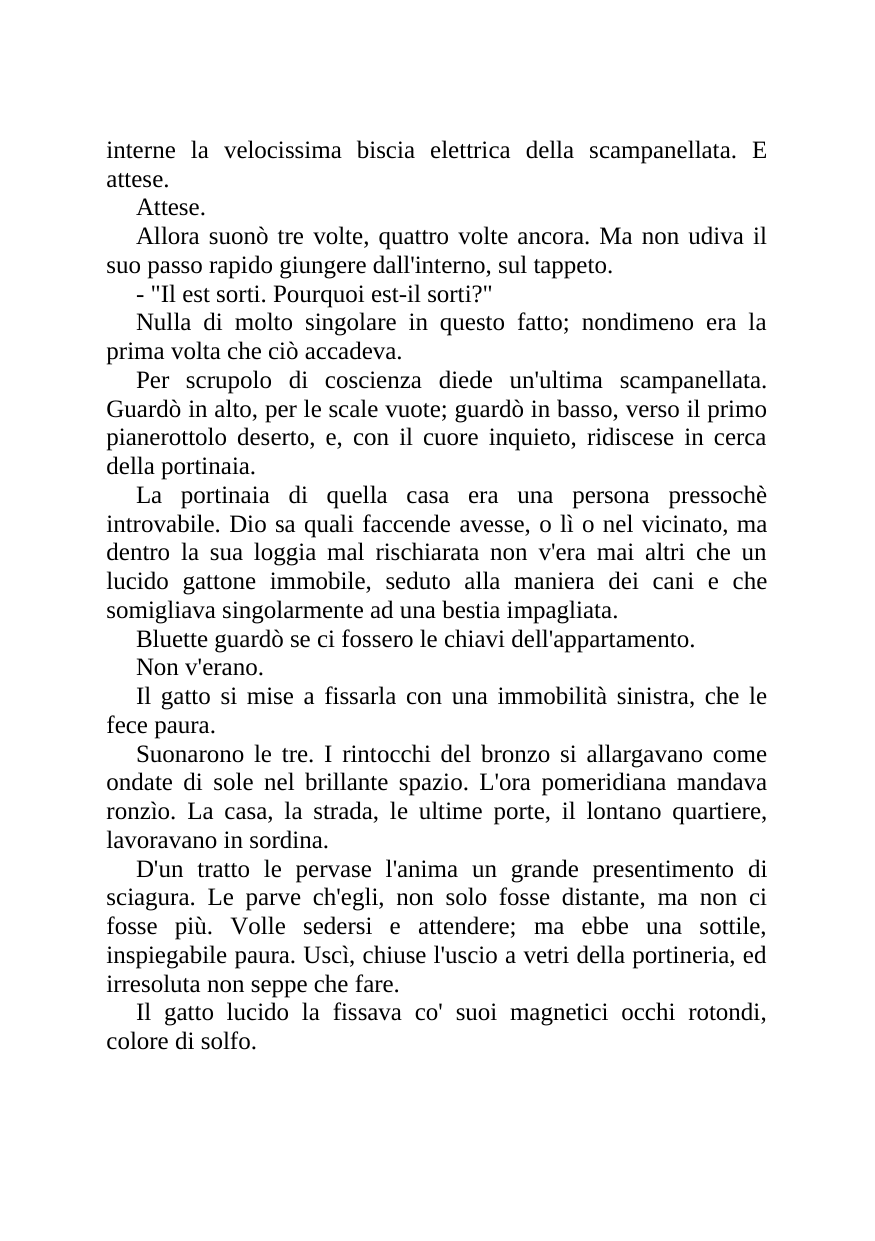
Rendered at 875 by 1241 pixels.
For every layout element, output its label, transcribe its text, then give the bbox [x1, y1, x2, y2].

text Attese. [106, 192, 768, 221]
text Il gatto lucido la fissava co' suoi magnetici occhi rotondi, colore di solfo. [106, 997, 768, 1055]
text Bluette guardò se ci fossero le chiavi dell'appartamento. [106, 624, 768, 652]
text Nulla di molto singolare in questo fatto; nondimeno era la prima volta che ciò accadeva. [106, 307, 768, 365]
text Suonarono le tre. I rintocchi del bronzo si allargavano come ondate di sole nel brillante spazio. L'ora pomeridiana mandava ronzìo. La casa, la strada, le ultime porte, il lontano quartiere, lavoravano in sordina. [106, 739, 768, 854]
text Non v'erano. [106, 652, 768, 681]
text Il gatto si mise a fissarla con una immobilità sinistra, che le fece paura. [106, 681, 768, 739]
text Allora suonò tre volte, quattro volte ancora. Ma non udiva il suo passo rapido giungere dall'interno, sul tappeto. [106, 221, 768, 279]
text La portinaia di quella casa era una persona pressochè introvabile. Dio sa quali faccende avesse, o lì o nel vicinato, ma dentro la sua loggia mal rischiarata non v'era mai altri che un lucido gattone immobile, seduto alla maniera dei cani e che somigliava singolarmente ad una bestia impagliata. [106, 480, 768, 624]
text interne la velocissima biscia elettrica della scampanellata. E attese. [106, 135, 768, 192]
text D'un tratto le pervase l'anima un grande presentimento di sciagura. Le parve ch'egli, non solo fosse distante, ma non ci fosse più. Volle sedersi e attendere; ma ebbe una sottile, inspiegabile paura. Uscì, chiuse l'uscio a vetri della portineria, ed irresoluta non seppe che fare. [106, 854, 768, 997]
text - "Il est sorti. Pourquoi est-il sorti?" [106, 279, 768, 307]
text Per scrupolo di coscienza diede un'ultima scampanellata. Guardò in alto, per le scale vuote; guardò in basso, verso il primo pianerottolo deserto, e, con il cuore inquieto, ridiscese in cerca della portinaia. [106, 365, 768, 480]
